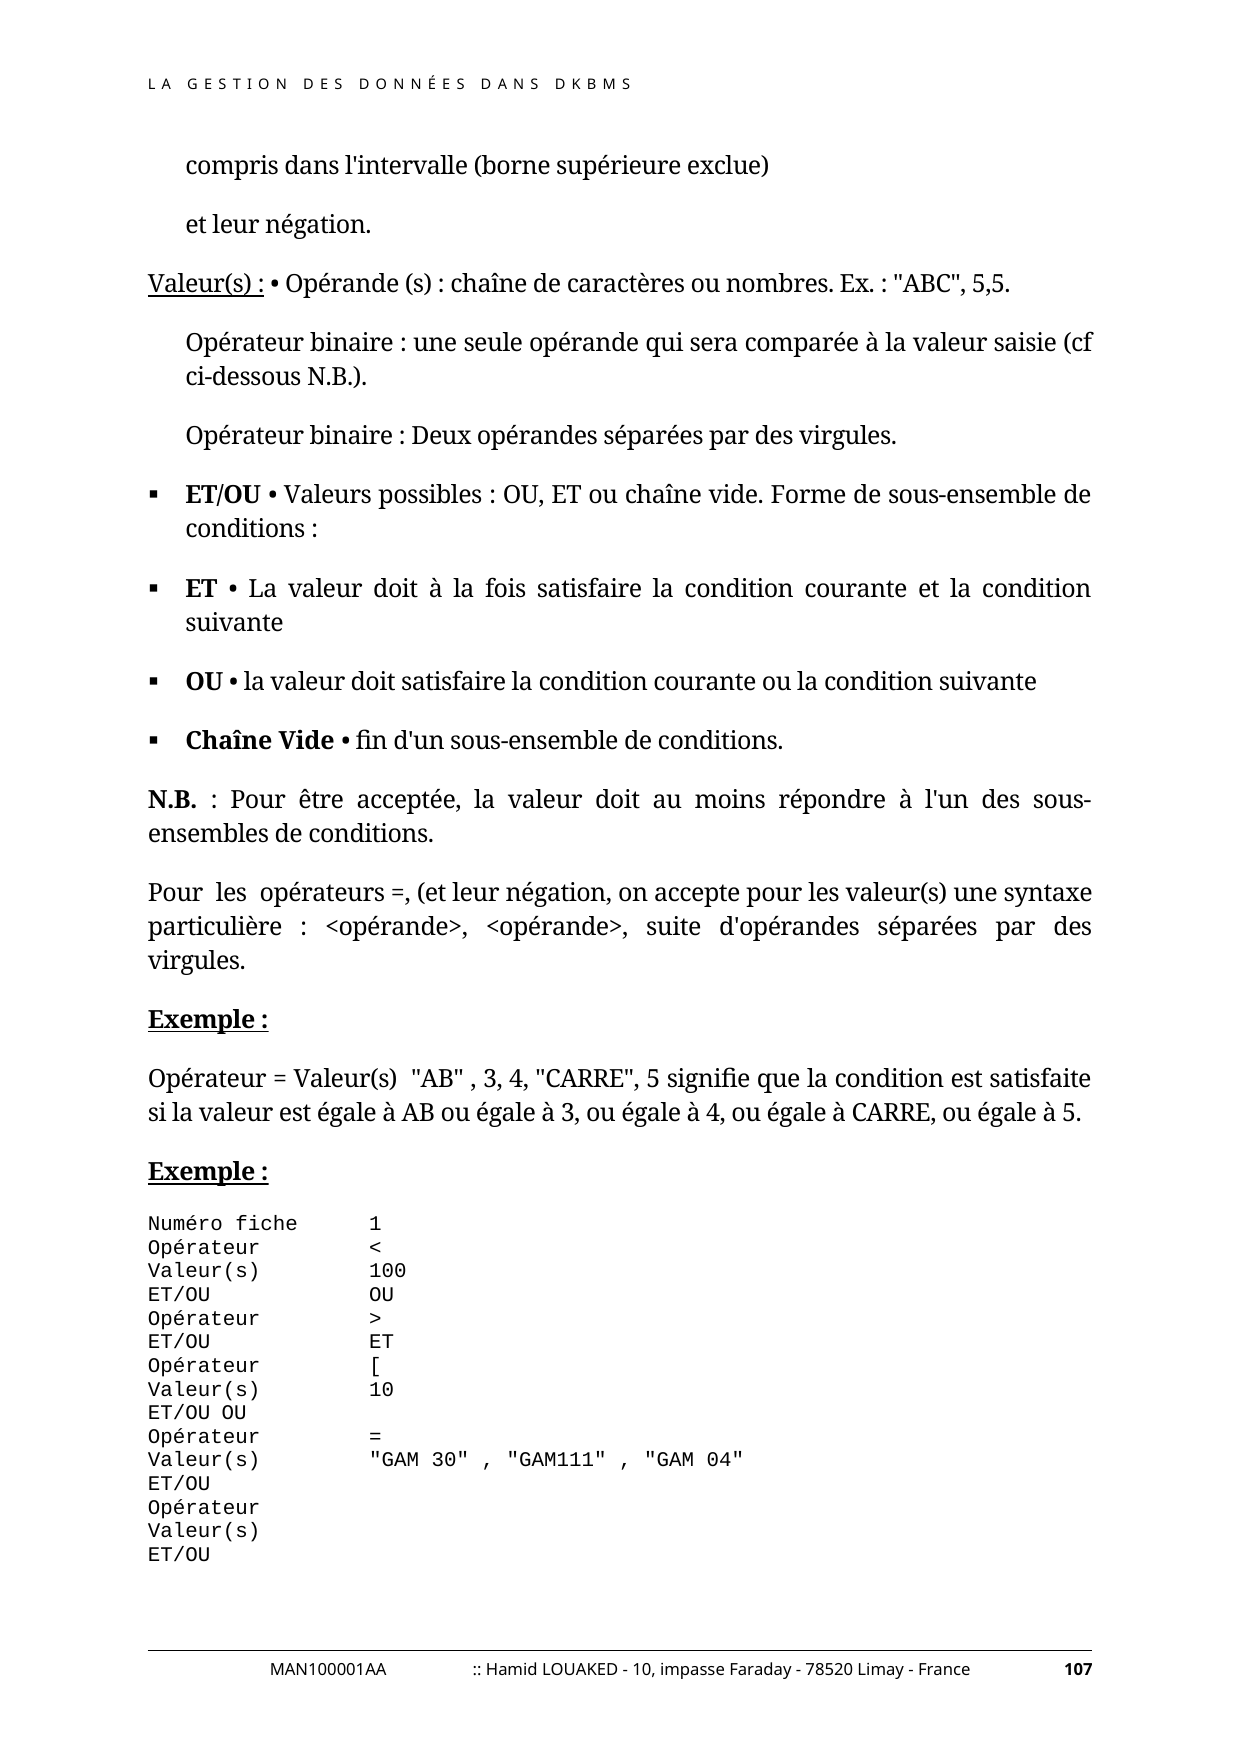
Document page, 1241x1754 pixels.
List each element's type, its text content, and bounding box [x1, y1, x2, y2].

text Pour les opérateurs =, (et leur négation, on accepte pour les valeur(s) une syntaxe particulière : <opérande>, <opérande>, suite d'opérandes séparées par des virgules. [148, 874, 1092, 977]
text Valeur(s) "GAM 30" , "GAM111" , "GAM 04" [148, 1449, 1092, 1473]
text ET/OU [148, 1544, 1092, 1568]
text Valeur(s) 10 [148, 1378, 1092, 1402]
text Opérateur = Valeur(s) "AB" , 3, 4, "CARRE", 5 signifie que la condition est satisfaite si la valeur est égale à AB ou égale à 3, ou égale à 4, ou égale à CARRE, ou égale à 5. [148, 1061, 1092, 1129]
text Exemple : [148, 1002, 1092, 1036]
text Opérateur [148, 1497, 1092, 1520]
text Opérateur < [148, 1237, 1092, 1260]
list ET/OU • Valeurs possibles : OU, ET ou chaîne vide. Forme de sous-ensemble de conditions : [148, 477, 1092, 545]
text ET/OU ET [148, 1331, 1092, 1355]
text ET/OU OU [148, 1402, 1092, 1426]
list OU • la valeur doit satisfaire la condition courante ou la condition suivante [148, 663, 1092, 697]
list ET • La valeur doit à la fois satisfaire la condition courante et la condition suivante [148, 570, 1092, 638]
text Opérateur [ [148, 1355, 1092, 1378]
text Exemple : [148, 1154, 1092, 1188]
list Opérateur binaire : Deux opérandes séparées par des virgules. [185, 418, 1092, 452]
text N.B. : Pour être acceptée, la valeur doit au moins répondre à l'un des sous-ensembles de conditions. [148, 781, 1092, 849]
list Opérateur binaire : une seule opérande qui sera comparée à la valeur saisie (cf ci-dessous N.B.). [185, 325, 1092, 393]
text Valeur(s) 100 [148, 1260, 1092, 1284]
text Numéro fiche 1 [148, 1213, 1092, 1237]
text ET/OU [148, 1473, 1092, 1497]
text Valeur(s) [148, 1520, 1092, 1544]
text ET/OU OU [148, 1284, 1092, 1308]
text Opérateur = [148, 1426, 1092, 1449]
list et leur négation. [185, 207, 1092, 241]
text Valeur(s) : • Opérande (s) : chaîne de caractères ou nombres. Ex. : "ABC", 5,5. [148, 266, 1092, 300]
list Chaîne Vide • fin d'un sous-ensemble de conditions. [148, 722, 1092, 756]
list compris dans l'intervalle (borne supérieure exclue) [185, 148, 1092, 182]
text Opérateur > [148, 1308, 1092, 1331]
